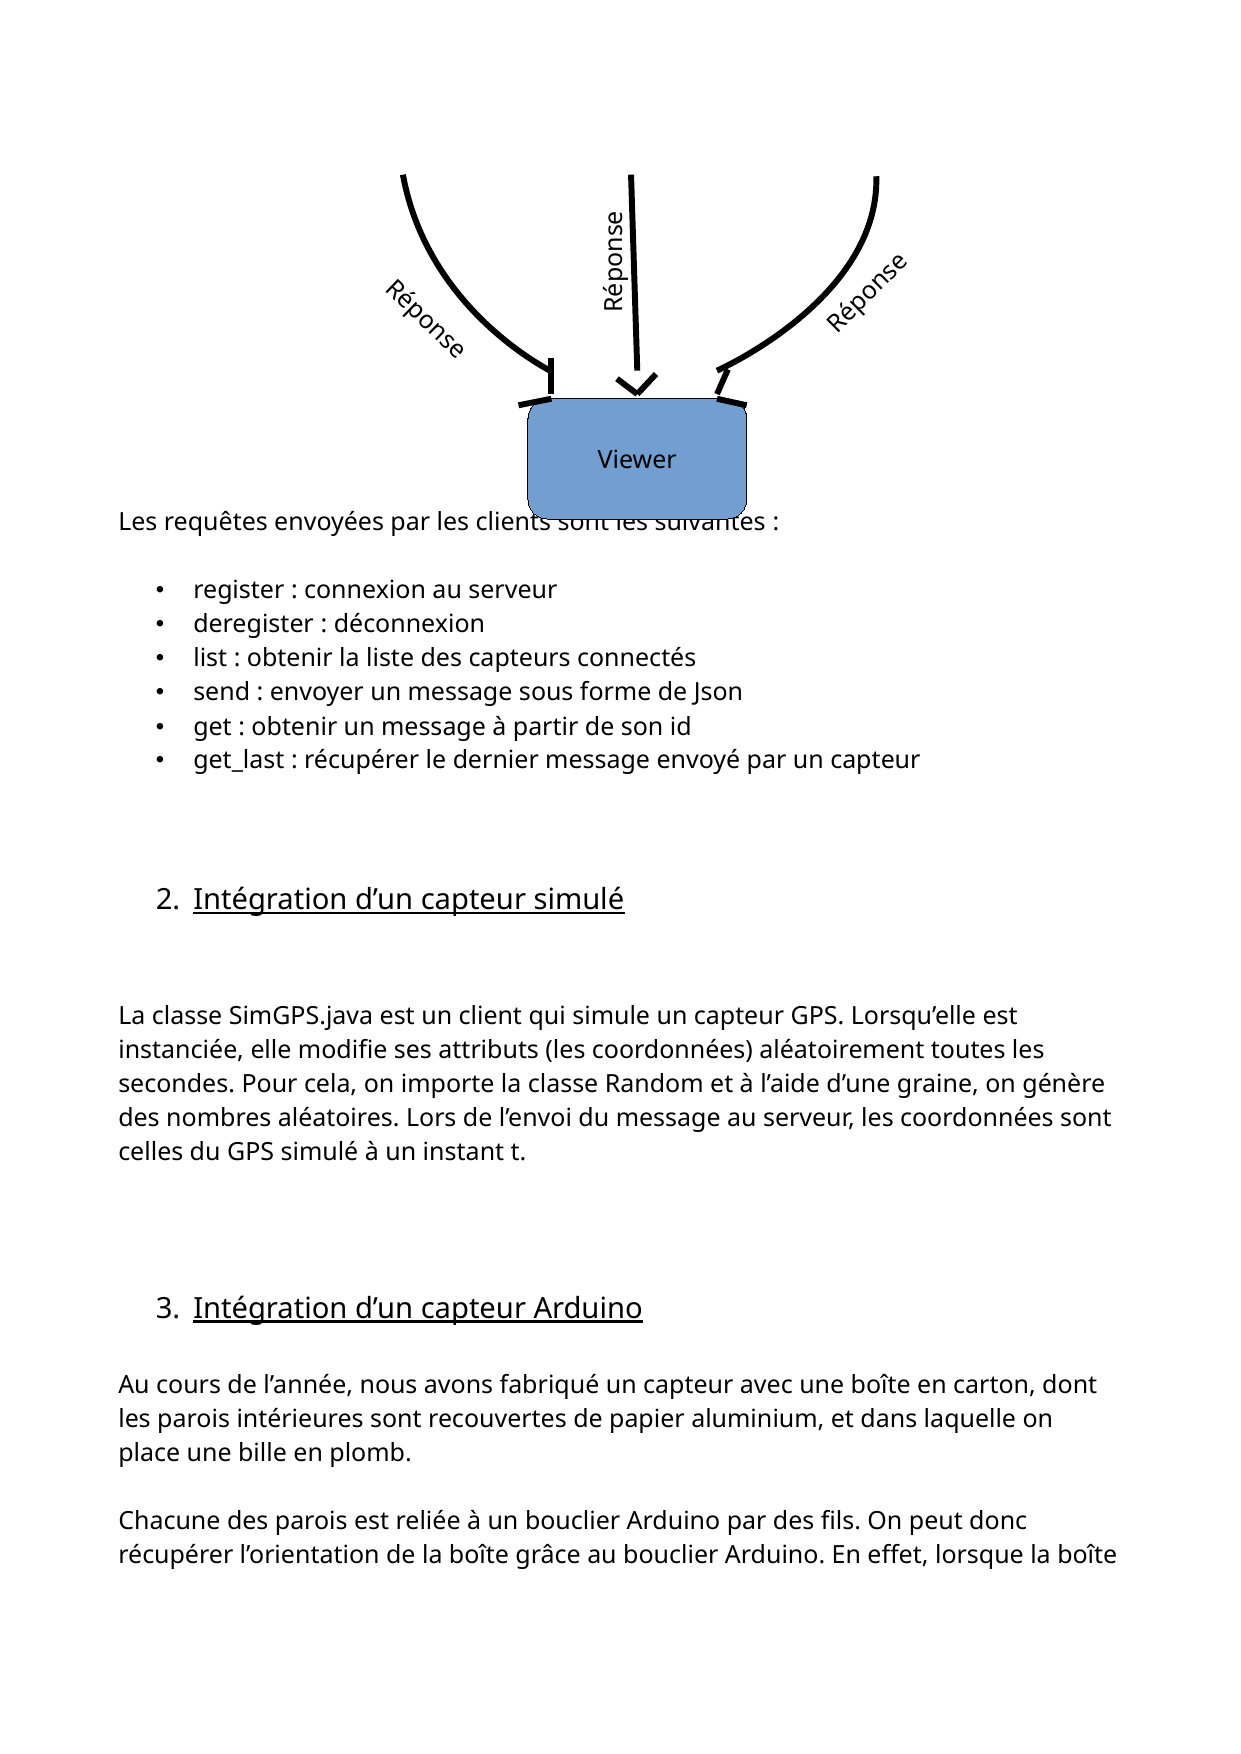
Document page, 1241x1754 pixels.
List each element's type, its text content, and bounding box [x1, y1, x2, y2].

list get_last : récupérer le dernier message envoyé par un capteur [156, 742, 1122, 776]
list send : envoyer un message sous forme de Json [156, 674, 1122, 708]
text Chacune des parois est reliée à un bouclier Arduino par des fils. On peut donc récupérer l’orientation de la boîte grâce au bouclier Arduino. En effet, lorsque la boîte [118, 1502, 1122, 1571]
list register : connexion au serveur [156, 572, 1122, 606]
text Les requêtes envoyées par les clients sont les suivantes : [118, 504, 1122, 538]
text Au cours de l’année, nous avons fabriqué un capteur avec une boîte en carton, dont les parois intérieures sont recouvertes de papier aluminium, et dans laquelle on place une bille en plomb. [118, 1366, 1122, 1468]
list Intégration d’un capteur Arduino [156, 1287, 1122, 1327]
list get : obtenir un message à partir de son id [156, 708, 1122, 742]
list list : obtenir la liste des capteurs connectés [156, 640, 1122, 674]
list Intégration d’un capteur simulé [156, 878, 1122, 918]
text La classe SimGPS.java est un client qui simule un capteur GPS. Lorsqu’elle est instanciée, elle modifie ses attributs (les coordonnées) aléatoirement toutes les secondes. Pour cela, on importe la classe Random et à l’aide d’une graine, on génère des nombres aléatoires. Lors de l’envoi du message au serveur, les coordonnées sont celles du GPS simulé à un instant t. [118, 997, 1122, 1168]
list deregister : déconnexion [156, 606, 1122, 640]
